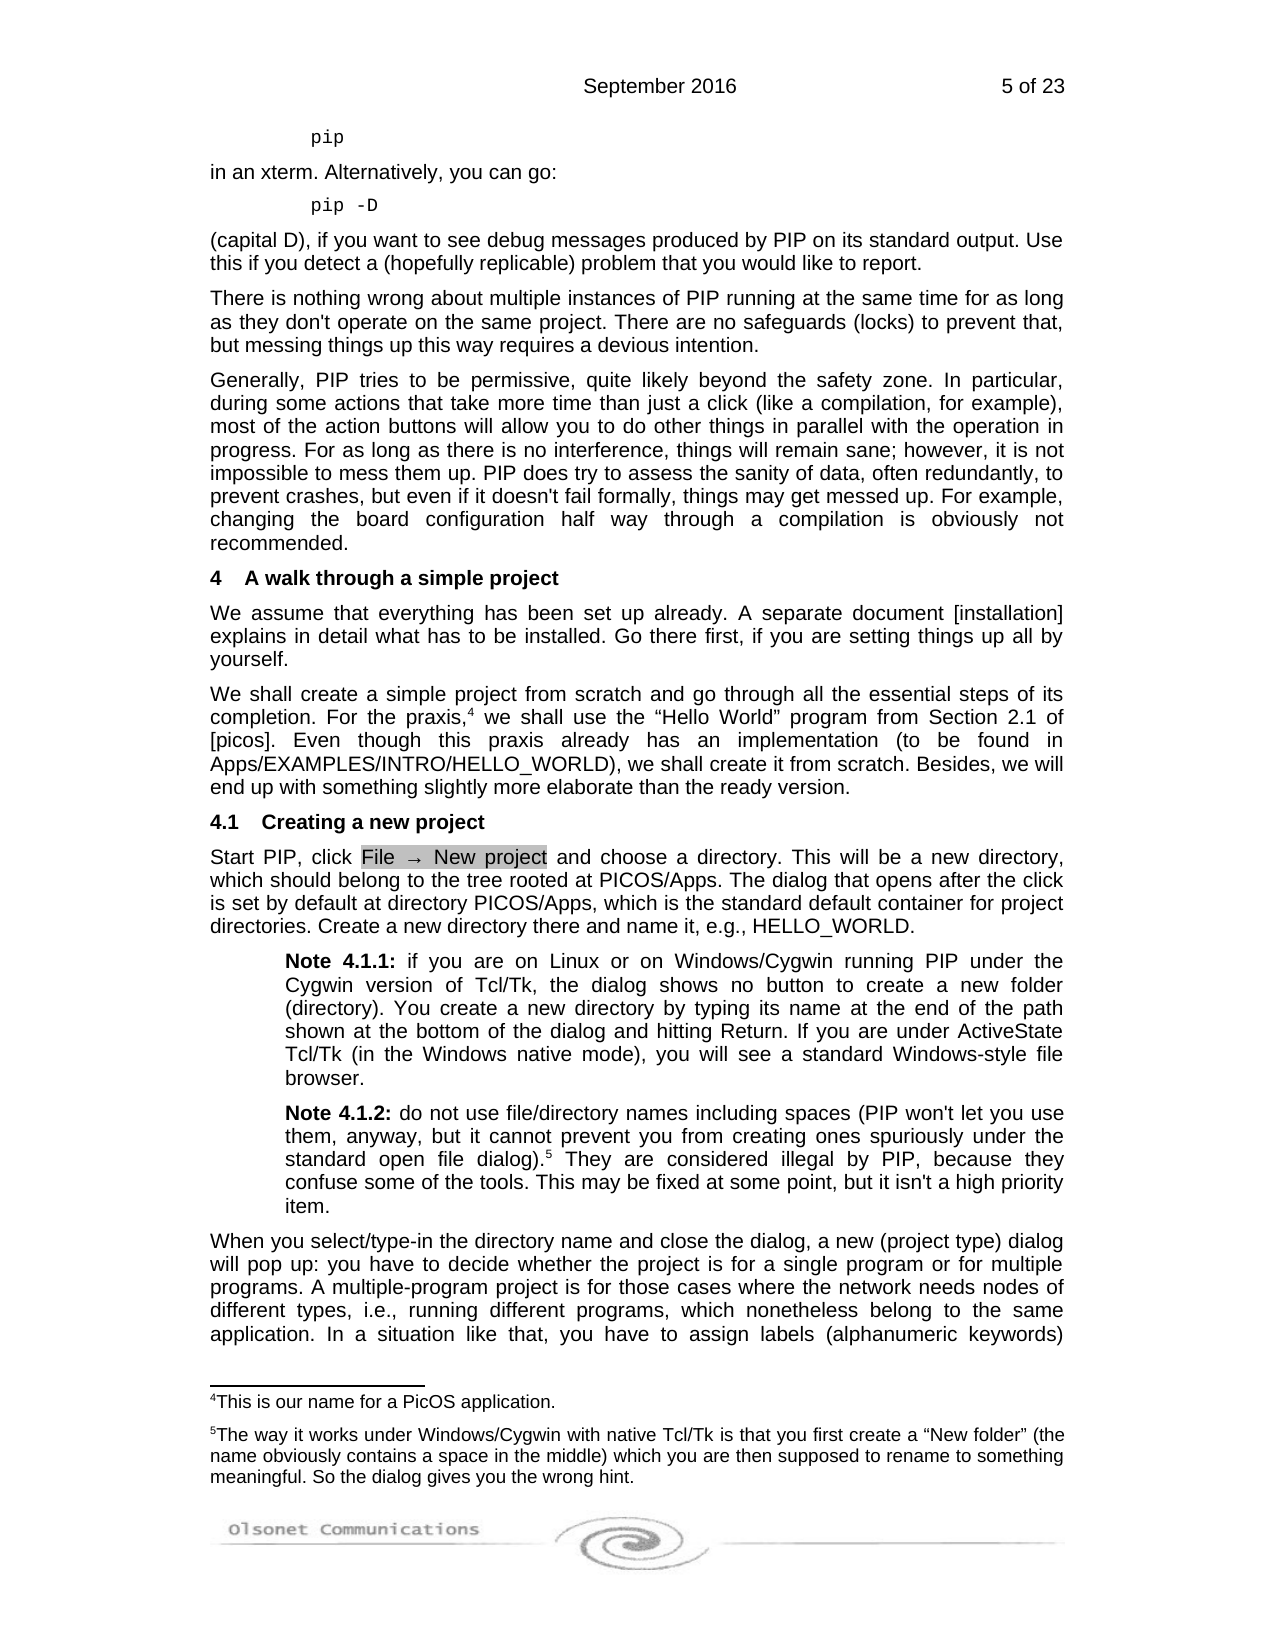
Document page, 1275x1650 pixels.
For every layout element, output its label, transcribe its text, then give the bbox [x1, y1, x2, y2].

subtitle A walk through a simple project [210, 566, 1065, 589]
text pip [310, 128, 1065, 149]
text There is nothing wrong about multiple instances of PIP running at the same time for as long as they don't operate on the same project. There are no safeguards (locks) to prevent that, but messing things up this way requires a devious intention. [210, 287, 1065, 357]
text We shall create a simple project from scratch and go through all the essential steps of its completion. For the praxis, we shall use the “Hello World” program from Section 2.1 of [picos]. Even though this praxis already has an implementation (to be found in Apps/EXAMPLES/INTRO/HELLO_WORLD), we shall create it from scratch. Besides, we will end up with something slightly more elaborate than the ready version. [210, 682, 1065, 799]
text Note 4.1.1: if you are on Linux or on Windows/Cygwin running PIP under the Cygwin version of Tcl/Tk, the dialog shows no button to create a new folder (directory). You create a new directory by typing its name at the end of the path shown at the bottom of the dialog and hitting Return. If you are under ActiveState Tcl/Tk (in the Windows native mode), you will see a standard Windows-style file browser. [285, 950, 1065, 1089]
text (capital D), if you want to see debug messages produced by PIP on its standard output. Use this if you detect a (hopefully replicable) problem that you would like to report. [210, 229, 1065, 275]
picture [210, 1501, 1065, 1593]
text in an xterm. Alternatively, you can go: [210, 161, 1065, 184]
text The way it works under Windows/Cygwin with native Tcl/Tk is that you first create a “New folder” (the name obviously contains a space in the middle) which you are then supposed to rename to something meaningful. So the dialog gives you the wrong hint. [210, 1424, 1065, 1487]
text Start PIP, click File → New project and choose a directory. This will be a new directory, which should belong to the tree rooted at PICOS/Apps. The dialog that opens after the click is set by default at directory PICOS/Apps, which is the standard default container for project directories. Create a new directory there and name it, e.g., HELLO_WORLD. [210, 845, 1065, 938]
text This is our name for a PicOS application. [210, 1392, 1065, 1413]
text When you select/type-in the directory name and close the dialog, a new (project type) dialog will pop up: you have to decide whether the project is for a single program or for multiple programs. A multiple-program project is for those cases where the network needs nodes of different types, i.e., running different programs, which nonetheless belong to the same application. In a situation like that, you have to assign labels (alphanumeric keywords) [210, 1229, 1065, 1345]
text Generally, PIP tries to be permissive, quite likely beyond the safety zone. In particular, during some actions that take more time than just a click (like a compilation, for example), most of the action buttons will allow you to do other things in parallel with the operation in progress. For as long as there is no interference, things will remain sane; however, it is not impossible to mess them up. PIP does try to assess the sanity of data, often redundantly, to prevent crashes, but even if it doesn't fail formally, things may get messed up. For example, changing the board configuration half way through a compilation is obviously not recommended. [210, 368, 1065, 554]
text Note 4.1.2: do not use file/directory names including spaces (PIP won't let you use them, anyway, but it cannot prevent you from creating ones spuriously under the standard open file dialog). They are considered illegal by PIP, because they confuse some of the tools. This may be fixed at some point, but it isn't a high priority item. [285, 1101, 1065, 1217]
subtitle Creating a new project [210, 810, 1065, 834]
text We assume that everything has been set up already. A separate document [installation] explains in detail what has to be installed. Go there first, if you are setting things up all by yourself. [210, 601, 1065, 671]
text pip -D [310, 196, 1065, 217]
